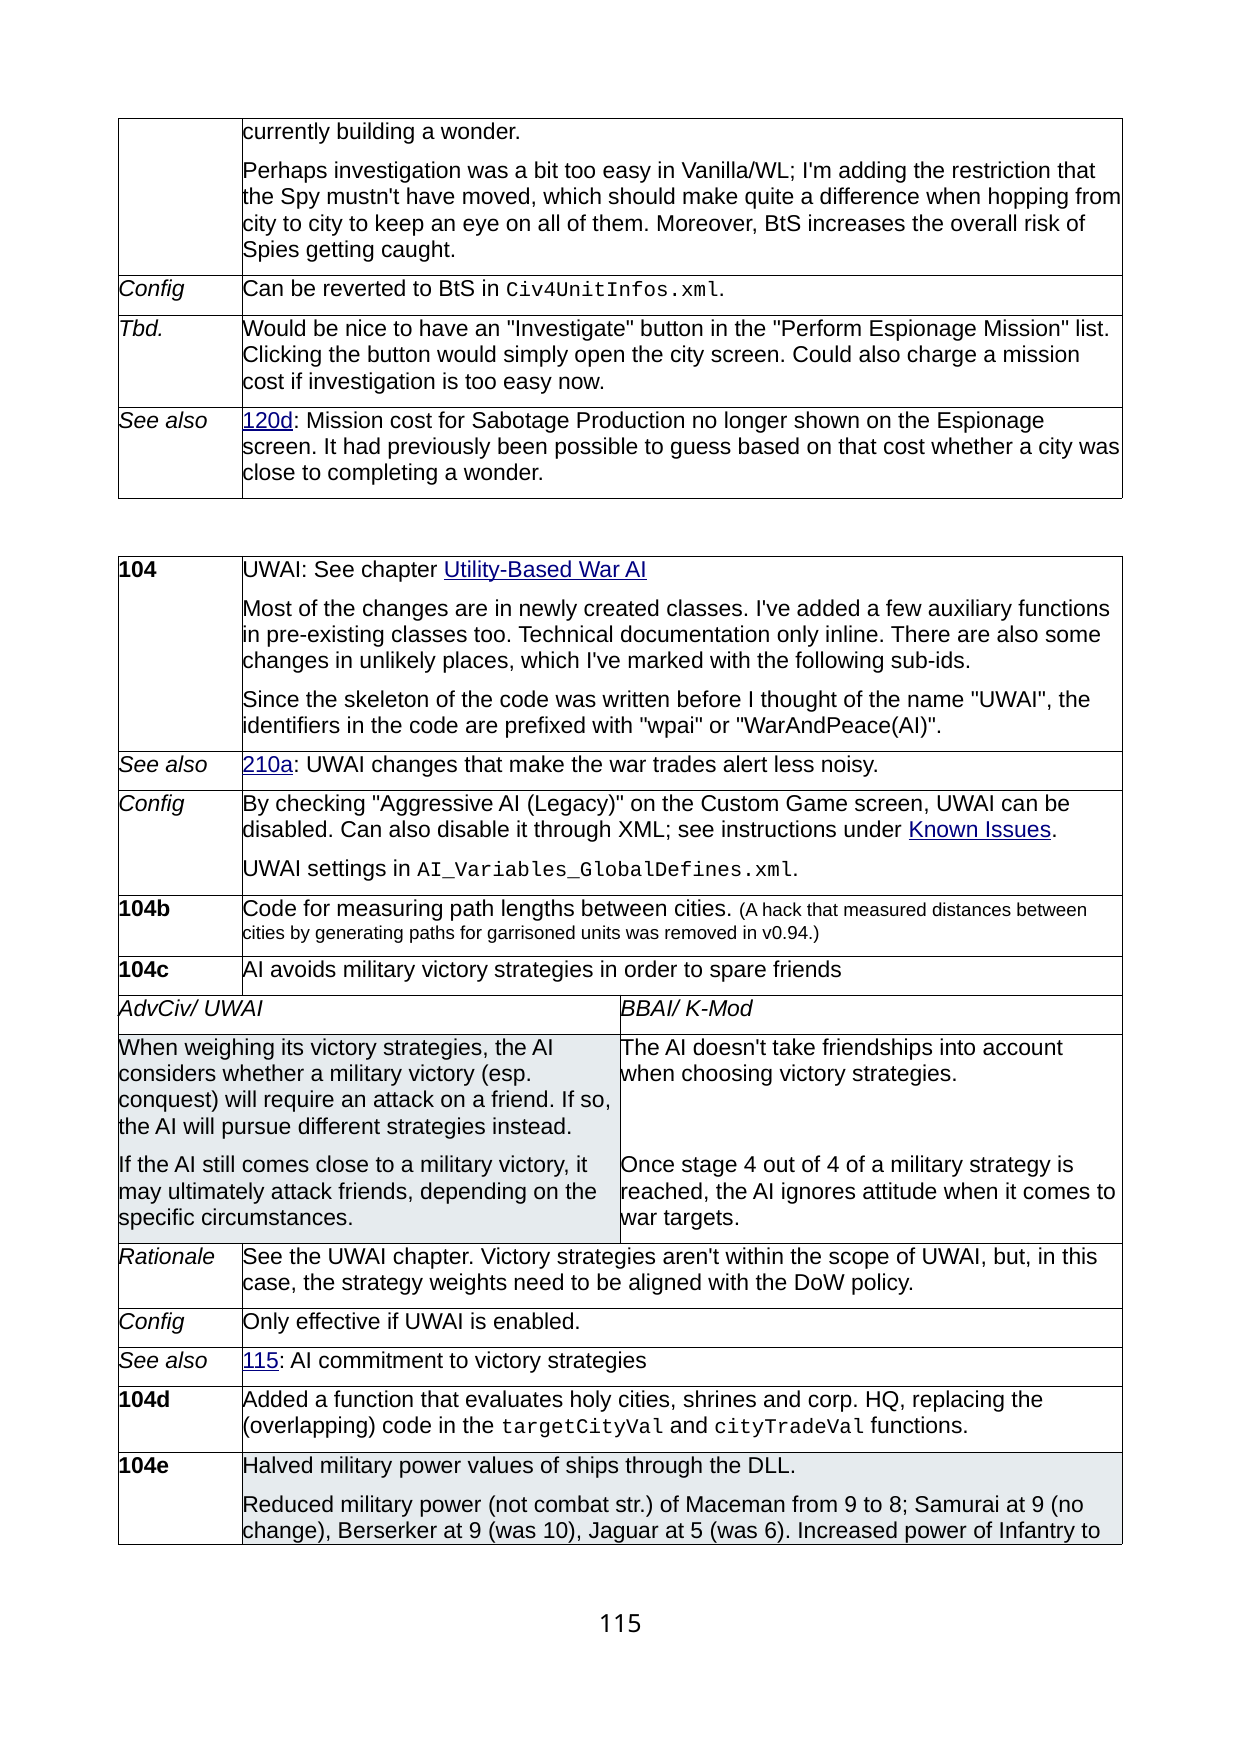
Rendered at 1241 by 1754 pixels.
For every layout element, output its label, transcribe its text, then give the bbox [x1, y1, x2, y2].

table_cell Added a function that evaluates holy cities, shrines and corp. HQ, replacing the (overlapping) code in the targetCityVal and cityTradeVal functions. [243, 1387, 1122, 1452]
table_header UWAI: See chapter Utility-Based War AI Most of the changes are in newly created classes. I've added a few auxiliary functions in pre-existing classes too. Technical documentation only inline. There are also some changes in unlikely places, which I've marked with the following sub-ids. Since the skeleton of the code was written before I thought of the name "UWAI", the identifiers in the code are prefixed with "wpai" or "WarAndPeace(AI)". [243, 557, 1122, 751]
table_cell [119, 119, 242, 275]
table_cell 104d [119, 1387, 242, 1452]
table_cell When weighing its victory strategies, the AI considers whether a military victory (esp. conquest) will require an attack on a friend. If so, the AI will pursue different strategies instead. If the AI still comes close to a military victory, it may ultimately attack friends, depending on the specific circumstances. [119, 1035, 620, 1243]
table_cell By checking "Aggressive AI (Legacy)" on the Custom Game screen, UWAI can be disabled. Can also disable it through XML; see instructions under Known Issues. UWAI settings in AI_Variables_GlobalDefines.xml. [243, 791, 1122, 895]
table_cell 104e [119, 1453, 242, 1544]
table_cell AI avoids military victory strategies in order to spare friends [243, 957, 1122, 994]
table_cell 210a: UWAI changes that make the war trades alert less noisy. [243, 752, 1122, 790]
table_cell 104b [119, 896, 242, 956]
table_cell currently building a wonder. Perhaps investigation was a bit too easy in Vanilla/WL; I'm adding the restriction that the Spy mustn't have moved, which should make quite a difference when hopping from city to city to keep an eye on all of them. Moreover, BtS increases the overall risk of Spies getting caught. [243, 119, 1122, 275]
table_cell 115: AI commitment to victory strategies [243, 1348, 1122, 1386]
table_cell Code for measuring path lengths between cities. (A hack that measured distances between cities by generating paths for garrisoned units was removed in v0.94.) [243, 896, 1122, 956]
table_cell Tbd. [119, 316, 242, 407]
table_cell See also [119, 752, 242, 790]
table_header 104 [119, 557, 242, 751]
table_cell Config [119, 1309, 242, 1347]
table_cell The AI doesn't take friendships into account when choosing victory strategies. Once stage 4 out of 4 of a military strategy is reached, the AI ignores attitude when it comes to war targets. [621, 1035, 1122, 1243]
table_cell AdvCiv/ UWAI [119, 996, 620, 1033]
table_cell Only effective if UWAI is enabled. [243, 1309, 1122, 1347]
table_cell 104c [119, 957, 242, 994]
table_cell 120d: Mission cost for Sabotage Production no longer shown on the Espionage screen. It had previously been possible to guess based on that cost whether a city was close to completing a wonder. [243, 408, 1122, 498]
table_cell Would be nice to have an "Investigate" button in the "Perform Espionage Mission" list. Clicking the button would simply open the city screen. Could also charge a mission cost if investigation is too easy now. [243, 316, 1122, 407]
table_cell Can be reverted to BtS in Civ4UnitInfos.xml. [243, 276, 1122, 315]
table_cell BBAI/ K-Mod [621, 996, 1122, 1033]
table_cell Halved military power values of ships through the DLL. Reduced military power (not combat str.) of Maceman from 9 to 8; Samurai at 9 (no change), Berserker at 9 (was 10), Jaguar at 5 (was 6). Increased power of Infantry to [243, 1453, 1122, 1544]
table_cell See the UWAI chapter. Victory strategies aren't within the scope of UWAI, but, in this case, the strategy weights need to be aligned with the DoW policy. [243, 1244, 1122, 1308]
table_cell Config [119, 791, 242, 895]
table_cell See also [119, 1348, 242, 1386]
table_cell Rationale [119, 1244, 242, 1308]
table_cell See also [119, 408, 242, 498]
table_cell Config [119, 276, 242, 315]
